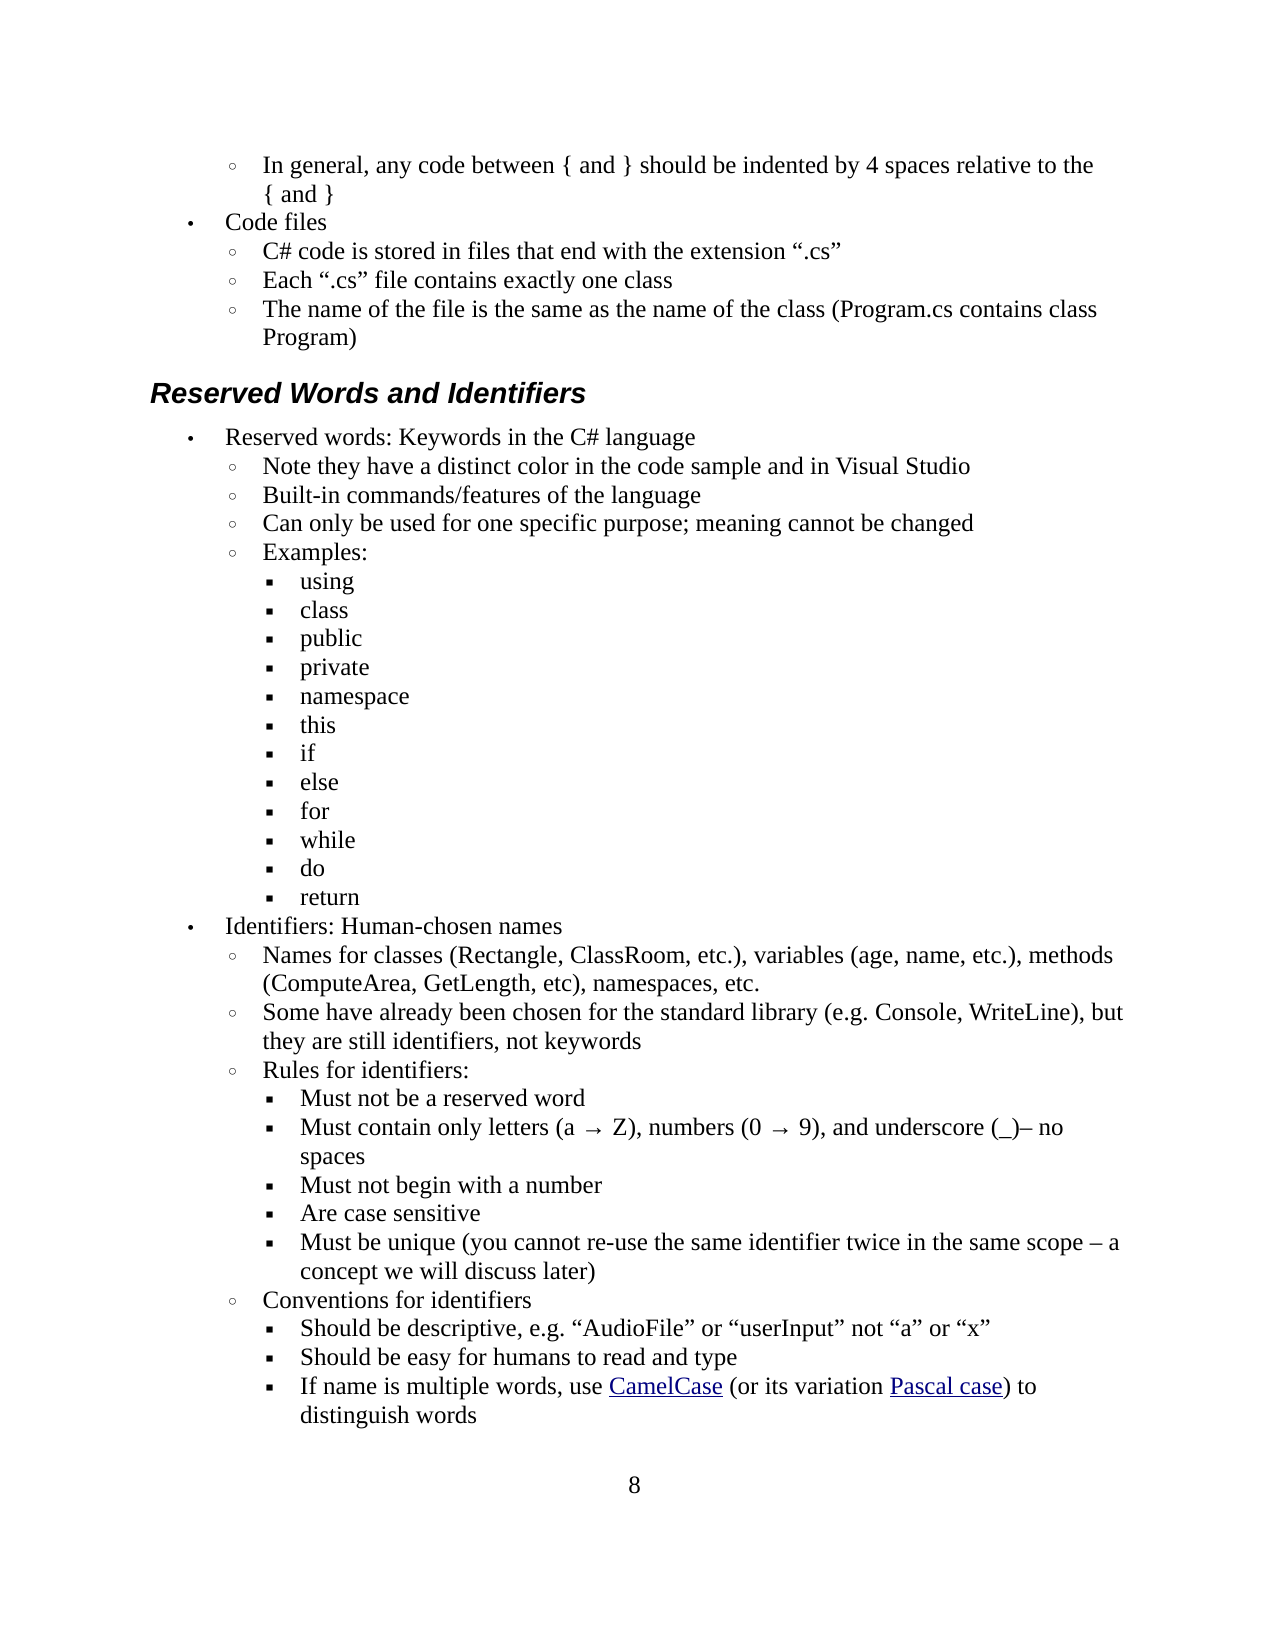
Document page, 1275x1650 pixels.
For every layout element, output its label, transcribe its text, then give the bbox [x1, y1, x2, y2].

list while [262, 825, 1125, 853]
list public [262, 623, 1125, 652]
list The name of the file is the same as the name of the class (Program.cs contains class Program) [225, 294, 1125, 351]
list Each “.cs” file contains exactly one class [225, 265, 1125, 294]
list Should be easy for humans to read and type [262, 1342, 1125, 1371]
list Rules for identifiers: [225, 1055, 1125, 1083]
list namespace [262, 681, 1125, 710]
list Must contain only letters (a → Z), numbers (0 → 9), and underscore (_)– no spaces [262, 1112, 1125, 1170]
list if [262, 738, 1125, 767]
list Names for classes (Rectangle, ClassRoom, etc.), variables (age, name, etc.), methods (ComputeArea, GetLength, etc), namespaces, etc. [225, 940, 1125, 997]
subtitle Reserved Words and Identifiers [150, 376, 1125, 410]
list Must not begin with a number [262, 1170, 1125, 1198]
list Examples: [225, 537, 1125, 566]
list return [262, 882, 1125, 911]
list Identifiers: Human-chosen names [187, 911, 1125, 940]
list Some have already been chosen for the standard library (e.g. Console, WriteLine), but they are still identifiers, not keywords [225, 997, 1125, 1055]
list C# code is stored in files that end with the extension “.cs” [225, 236, 1125, 265]
list Are case sensitive [262, 1198, 1125, 1227]
list If name is multiple words, use CamelCase (or its variation Pascal case) to distinguish words [262, 1371, 1125, 1428]
list else [262, 767, 1125, 796]
list Must be unique (you cannot re-use the same identifier twice in the same scope – a concept we will discuss later) [262, 1227, 1125, 1285]
list Code files [187, 207, 1125, 236]
list Must not be a reserved word [262, 1083, 1125, 1112]
list private [262, 652, 1125, 681]
list Conventions for identifiers [225, 1285, 1125, 1313]
list using [262, 566, 1125, 595]
list this [262, 710, 1125, 738]
list Built-in commands/features of the language [225, 480, 1125, 508]
list for [262, 796, 1125, 825]
list Can only be used for one specific purpose; meaning cannot be changed [225, 508, 1125, 537]
list In general, any code between { and } should be indented by 4 spaces relative to the { and } [225, 150, 1125, 207]
list Reserved words: Keywords in the C# language [187, 422, 1125, 451]
list do [262, 853, 1125, 882]
list Note they have a distinct color in the code sample and in Visual Studio [225, 451, 1125, 480]
list class [262, 595, 1125, 623]
list Should be descriptive, e.g. “AudioFile” or “userInput” not “a” or “x” [262, 1313, 1125, 1342]
